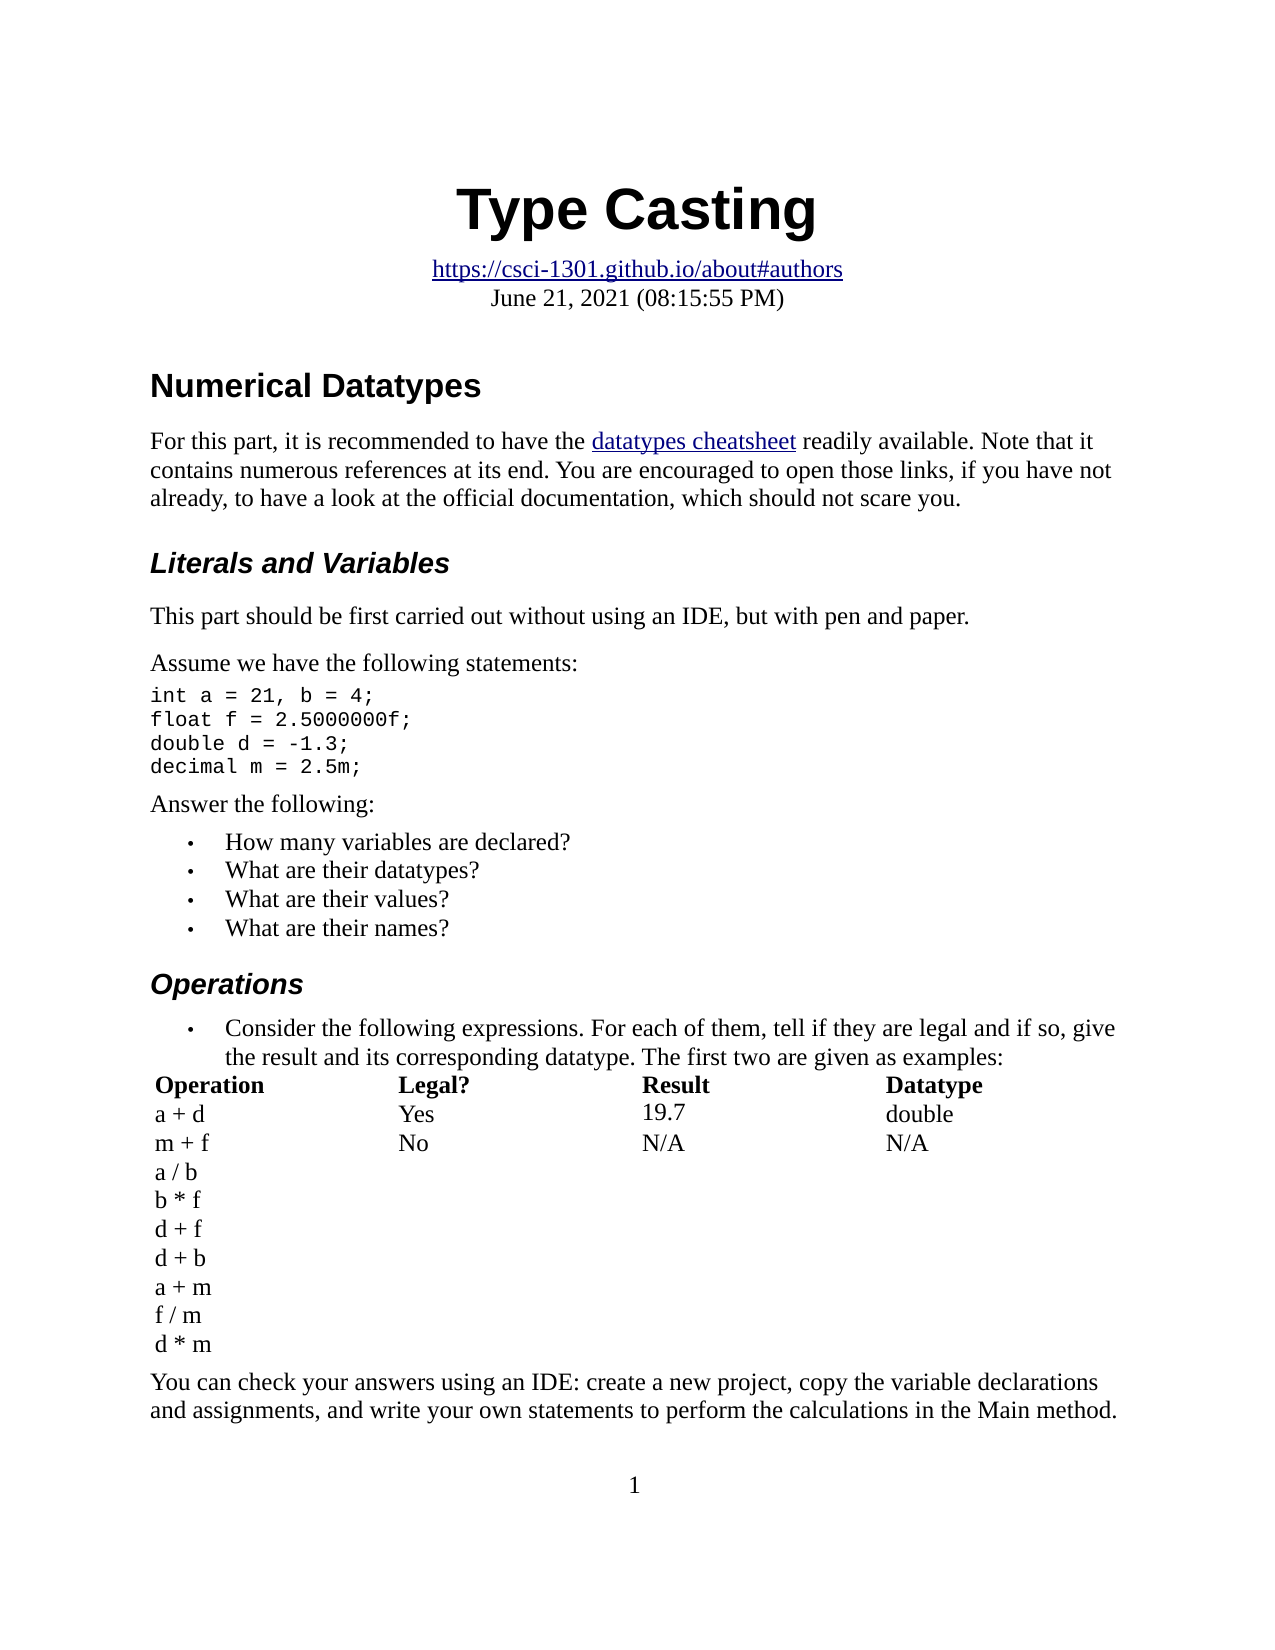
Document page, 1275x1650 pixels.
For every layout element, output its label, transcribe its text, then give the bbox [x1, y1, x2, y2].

table_cell [881, 1272, 1125, 1300]
table_cell [394, 1272, 637, 1300]
text float f = 2.5000000f; [150, 709, 1125, 733]
table_header Datatype [881, 1070, 1125, 1099]
text June 21, 2021 (08:15:55 PM) [150, 283, 1125, 312]
table_cell [394, 1243, 637, 1272]
table_header Legal? [394, 1070, 637, 1099]
text Answer the following: [150, 789, 1125, 818]
text You can check your answers using an IDE: create a new project, copy the variable declarations and assignments, and write your own statements to perform the calculations in the Main method. [150, 1367, 1125, 1424]
text For this part, it is recommended to have the datatypes cheatsheet readily available. Note that it contains numerous references at its end. You are encouraged to open those links, if you have not already, to have a look at the official documentation, which should not scare you. [150, 426, 1125, 512]
table_cell [638, 1272, 881, 1300]
text int a = 21, b = 4; [150, 686, 1125, 709]
table_cell No [394, 1128, 637, 1157]
table_cell [638, 1157, 881, 1185]
list What are their names? [187, 913, 1125, 942]
table_cell [881, 1214, 1125, 1243]
table_cell [394, 1300, 637, 1329]
list What are their values? [187, 884, 1125, 913]
table_cell a + d [150, 1099, 394, 1128]
table_cell [881, 1157, 1125, 1185]
table_cell [638, 1300, 881, 1329]
table_cell m + f [150, 1128, 394, 1157]
table_cell [638, 1099, 881, 1128]
table_cell [394, 1214, 637, 1243]
table_cell d + f [150, 1214, 394, 1243]
table_header Result [638, 1070, 881, 1099]
table_cell [394, 1185, 637, 1214]
table_cell [881, 1329, 1125, 1358]
table_header Operation [150, 1070, 394, 1099]
subtitle Literals and Variables [150, 546, 1125, 580]
table_cell f / m [150, 1300, 394, 1329]
title Type Casting [150, 175, 1125, 242]
table_cell [881, 1185, 1125, 1214]
table_cell [394, 1157, 637, 1185]
list Consider the following expressions. For each of them, tell if they are legal and if so, give the result and its corresponding datatype. The first two are given as examples: [187, 1013, 1125, 1070]
table_cell [394, 1329, 637, 1358]
list What are their datatypes? [187, 856, 1125, 884]
table_cell a / b [150, 1157, 394, 1185]
table_cell d * m [150, 1329, 394, 1358]
table_cell [638, 1214, 881, 1243]
table_cell a + m [150, 1272, 394, 1300]
table_cell [881, 1300, 1125, 1329]
text This part should be first carried out without using an IDE, but with pen and paper. [150, 601, 1125, 630]
table_cell [638, 1243, 881, 1272]
table_cell N/A [638, 1128, 881, 1157]
table_cell d + b [150, 1243, 394, 1272]
subtitle Numerical Datatypes [150, 366, 1125, 404]
table_cell b * f [150, 1185, 394, 1214]
table_cell [638, 1185, 881, 1214]
table_cell N/A [881, 1128, 1125, 1157]
text double d = -1.3; [150, 733, 1125, 756]
text decimal m = 2.5m; [150, 756, 1125, 780]
table_cell Yes [394, 1099, 637, 1128]
text https://csci-1301.github.io/about#authors [150, 254, 1125, 283]
list How many variables are declared? [187, 827, 1125, 856]
table_cell double [881, 1099, 1125, 1128]
table_cell [638, 1329, 881, 1358]
text Assume we have the following statements: [150, 648, 1125, 677]
subtitle Operations [150, 967, 1125, 1000]
table_cell [881, 1243, 1125, 1272]
